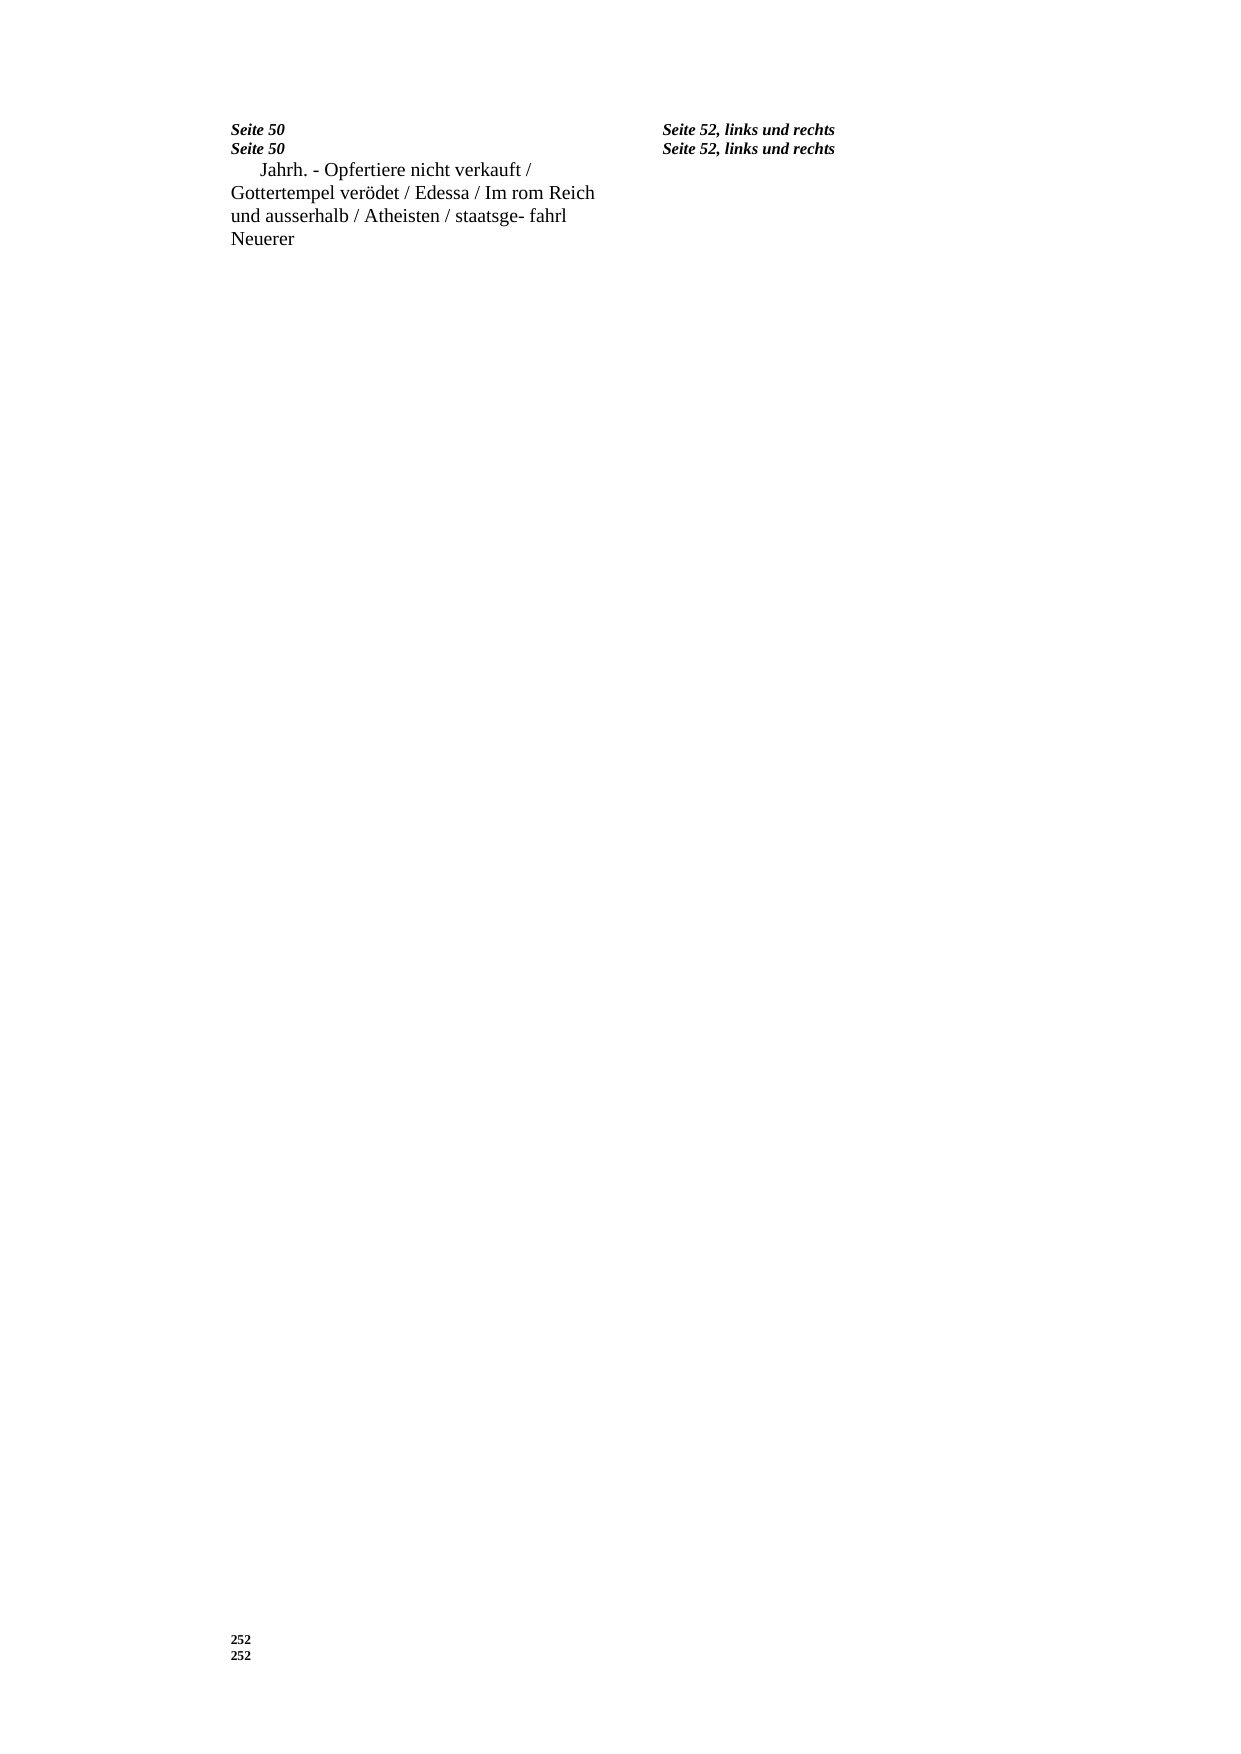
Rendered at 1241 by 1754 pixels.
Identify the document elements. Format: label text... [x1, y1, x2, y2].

text Jahrh. - Opfertiere nicht verkauft / Gottertempel verödet / Edessa / Im rom Reich und ausserhalb / Atheisten / staatsge- fahrl Neuerer [231, 158, 609, 249]
